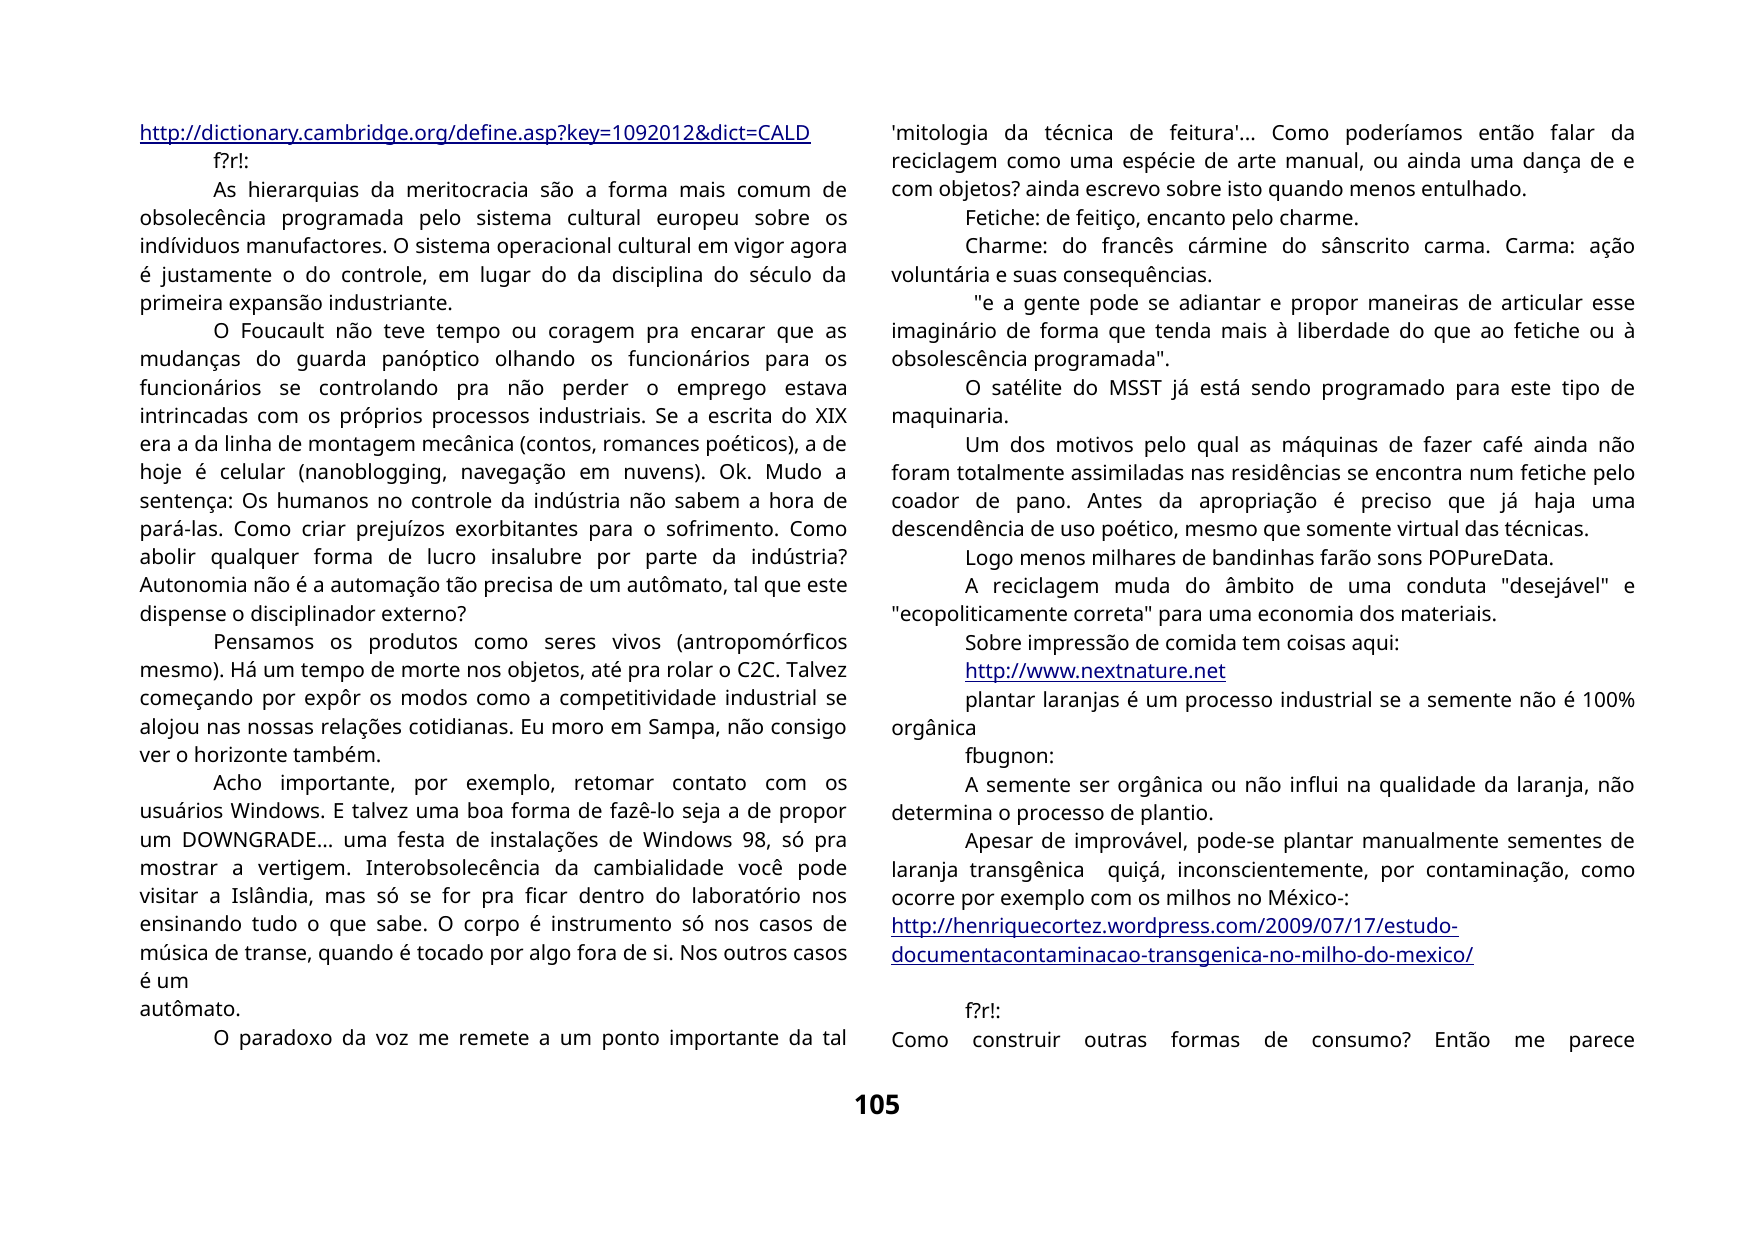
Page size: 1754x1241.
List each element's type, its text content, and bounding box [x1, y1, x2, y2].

text http://www.nextnature.net [891, 656, 1636, 685]
text f?r!: [891, 997, 1636, 1025]
text Sobre impressão de comida tem coisas aqui: [891, 628, 1636, 656]
text "e a gente pode se adiantar e propor maneiras de articular esse imaginário de forma que tenda mais à liberdade do que ao fetiche ou à obsolescência programada". [891, 288, 1636, 373]
text 'mitologia da técnica de feitura'... Como poderíamos então falar da reciclagem como uma espécie de arte manual, ou ainda uma dança de e com objetos? ainda escrevo sobre isto quando menos entulhado. [891, 118, 1636, 203]
text http://dictionary.cambridge.org/define.asp?key=1092012&dict=CALD [139, 118, 848, 147]
text Pensamos os produtos como seres vivos (antropomórficos mesmo). Há um tempo de morte nos objetos, até pra rolar o C2C. Talvez começando por expôr os modos como a competitividade industrial se alojou nas nossas relações cotidianas. Eu moro em Sampa, não consigo ver o horizonte também. [139, 627, 848, 768]
text Um dos motivos pelo qual as máquinas de fazer café ainda não foram totalmente assimiladas nas residências se encontra num fetiche pelo coador de pano. Antes da apropriação é preciso que já haja uma descendência de uso poético, mesmo que somente virtual das técnicas. [891, 430, 1636, 543]
text O satélite do MSST já está sendo programado para este tipo de maquinaria. [891, 373, 1636, 430]
text http://henriquecortez.wordpress.com/2009/07/17/estudo-documentacontaminacao-transgenica-no-milho-do-mexico/ [891, 911, 1636, 968]
text autômato. [139, 994, 848, 1023]
text Fetiche: de feitiço, encanto pelo charme. [891, 203, 1636, 231]
text fbugnon: [891, 741, 1636, 770]
text O Foucault não teve tempo ou coragem pra encarar que as mudanças do guarda panóptico olhando os funcionários para os funcionários se controlando pra não perder o emprego estava intrincadas com os próprios processos industriais. Se a escrita do XIX era a da linha de montagem mecânica (contos, romances poéticos), a de hoje é celular (nanoblogging, navegação em nuvens). Ok. Mudo a sentença: Os humanos no controle da indústria não sabem a hora de pará-las. Como criar prejuízos exorbitantes para o sofrimento. Como abolir qualquer forma de lucro insalubre por parte da indústria? Autonomia não é a automação tão precisa de um autômato, tal que este dispense o disciplinador externo? [139, 316, 848, 627]
text As hierarquias da meritocracia são a forma mais comum de obsolecência programada pelo sistema cultural europeu sobre os indíviduos manufactores. O sistema operacional cultural em vigor agora é justamente o do controle, em lugar do da disciplina do século da primeira expansão industriante. [139, 175, 848, 316]
text Acho importante, por exemplo, retomar contato com os usuários Windows. E talvez uma boa forma de fazê-lo seja a de propor um DOWNGRADE... uma festa de instalações de Windows 98, só pra mostrar a vertigem. Interobsolecência da cambialidade você pode visitar a Islândia, mas só se for pra ficar dentro do laboratório nos ensinando tudo o que sabe. O corpo é instrumento só nos casos de música de transe, quando é tocado por algo fora de si. Nos outros casos é um [139, 768, 848, 994]
text plantar laranjas é um processo industrial se a semente não é 100% orgânica [891, 685, 1636, 741]
text A reciclagem muda do âmbito de uma conduta "desejável" e "ecopoliticamente correta" para uma economia dos materiais. [891, 571, 1636, 628]
text Como construir outras formas de consumo? Então me parece [891, 1025, 1636, 1053]
text Apesar de improvável, pode-se plantar manualmente sementes de laranja transgênica ­ quiçá, inconscientemente, por contaminação, como ocorre por exemplo com os milhos no México-: [891, 827, 1636, 911]
text Charme: do francês cármine do sânscrito carma. Carma: ação voluntária e suas consequências. [891, 231, 1636, 288]
text A semente ser orgânica ou não influi na qualidade da laranja, não determina o processo de plantio. [891, 770, 1636, 827]
text O paradoxo da voz me remete a um ponto importante da tal [139, 1023, 848, 1051]
text Logo menos milhares de bandinhas farão sons POPureData. [891, 543, 1636, 571]
text f?r!: [139, 147, 848, 175]
